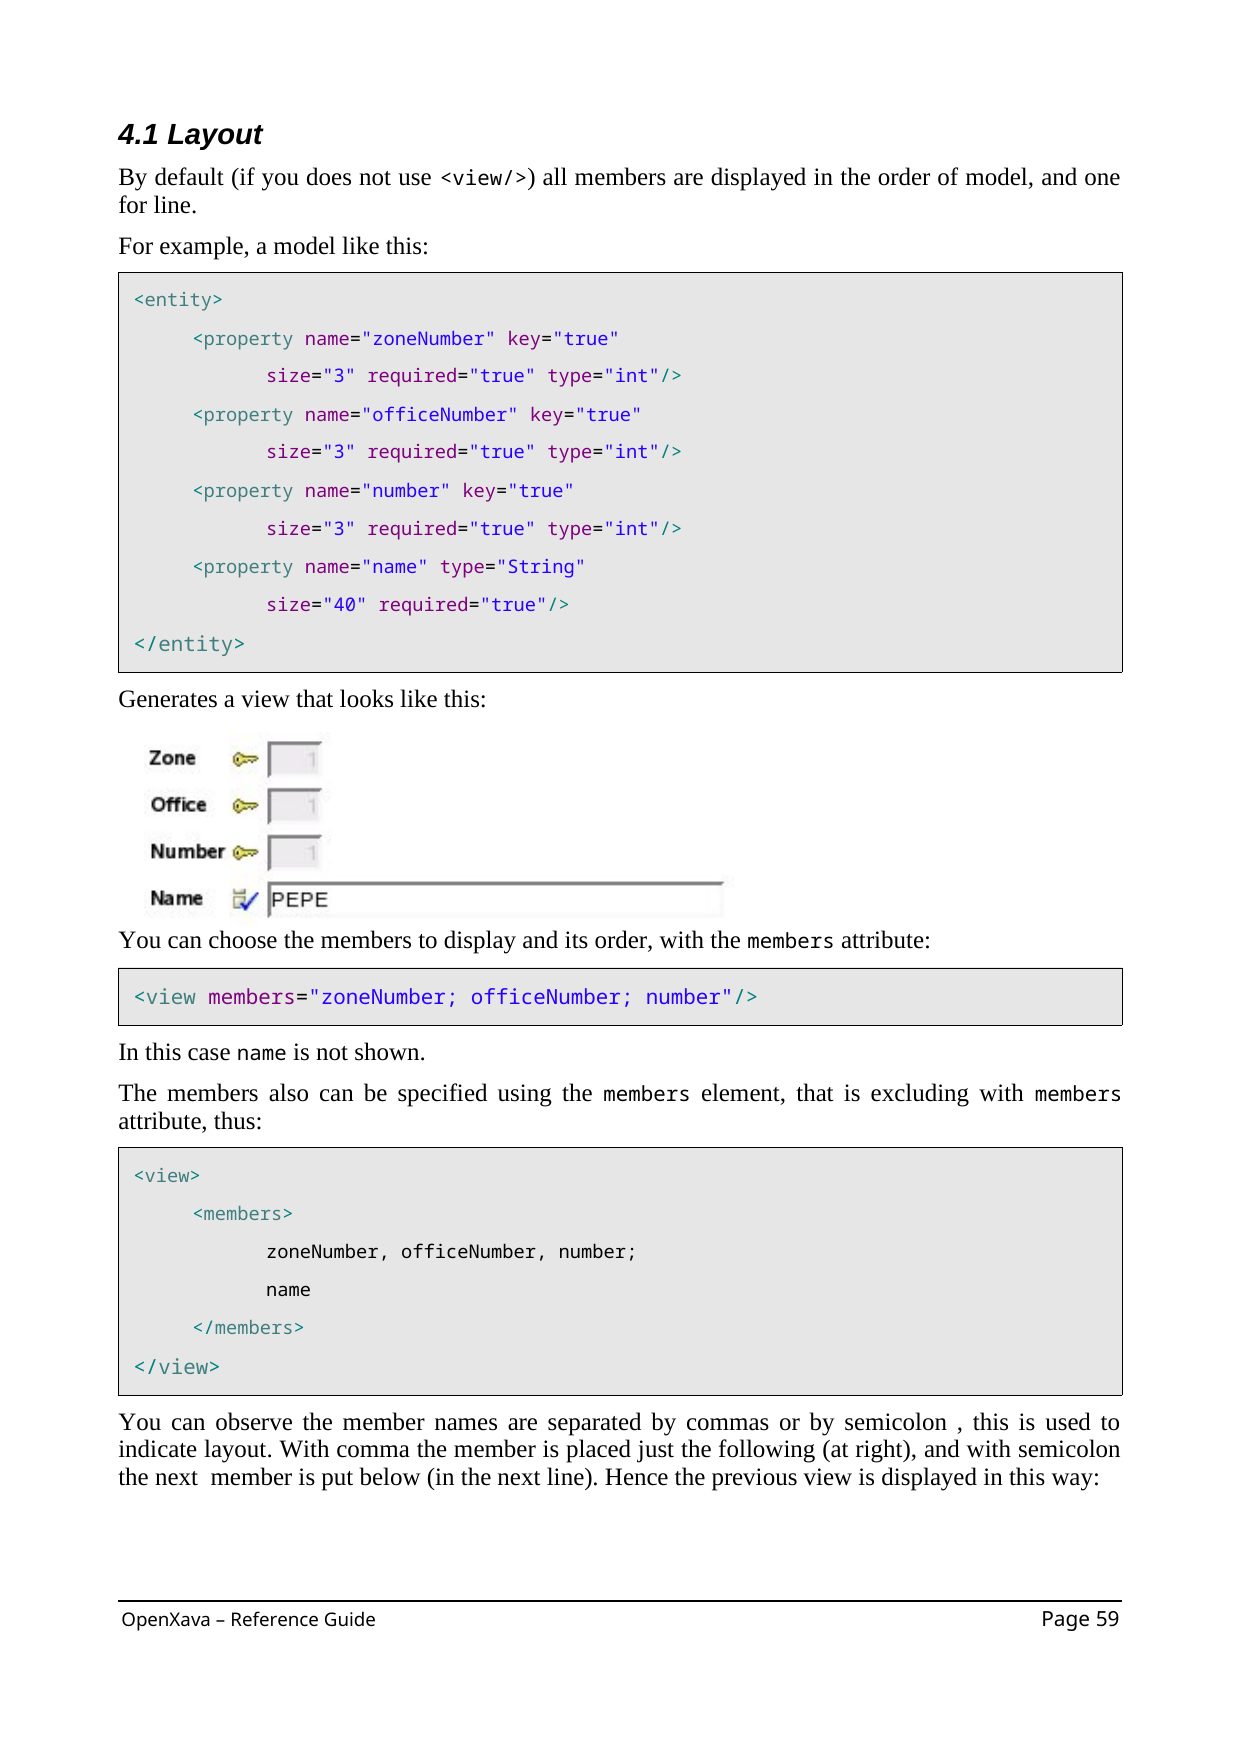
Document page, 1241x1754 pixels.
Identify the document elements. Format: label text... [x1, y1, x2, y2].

text <entity> [119, 273, 1122, 310]
text size="3" required="true" type="int"/> [119, 424, 1122, 462]
text In this case name is not shown. [118, 1038, 1122, 1066]
text You can choose the members to display and its order, with the members attribute: [118, 927, 1122, 955]
text Generates a view that looks like this: [118, 685, 1122, 712]
text </entity> [119, 614, 1122, 672]
text <view members="zoneNumber; officeNumber; number"/> [119, 969, 1122, 1025]
text By default (if you does not use <view/>) all members are displayed in the order of model, and one for line. [118, 163, 1122, 219]
text size="40" required="true"/> [119, 576, 1122, 614]
text </view> [119, 1337, 1122, 1395]
text <property name="officeNumber" key="true" [119, 386, 1122, 424]
subtitle Layout [118, 118, 1122, 151]
text <property name="zoneNumber" key="true" [119, 310, 1122, 348]
text <view> [119, 1148, 1122, 1185]
text zoneNumber, officeNumber, number; [119, 1223, 1122, 1261]
text <property name="name" type="String" [119, 538, 1122, 576]
text You can observe the member names are separated by commas or by semicolon , this is used to indicate layout. With comma the member is placed just the following (at right), and with semicolon the next member is put below (in the next line). Hence the previous view is displayed in this way: [118, 1408, 1122, 1491]
text <property name="number" key="true" [119, 462, 1122, 500]
picture [143, 732, 735, 927]
text <members> [119, 1185, 1122, 1223]
text </members> [119, 1299, 1122, 1337]
text name [119, 1261, 1122, 1299]
text The members also can be specified using the members element, that is excluding with members attribute, thus: [118, 1079, 1122, 1134]
text size="3" required="true" type="int"/> [119, 348, 1122, 386]
text size="3" required="true" type="int"/> [119, 500, 1122, 538]
text For example, a model like this: [118, 232, 1122, 259]
